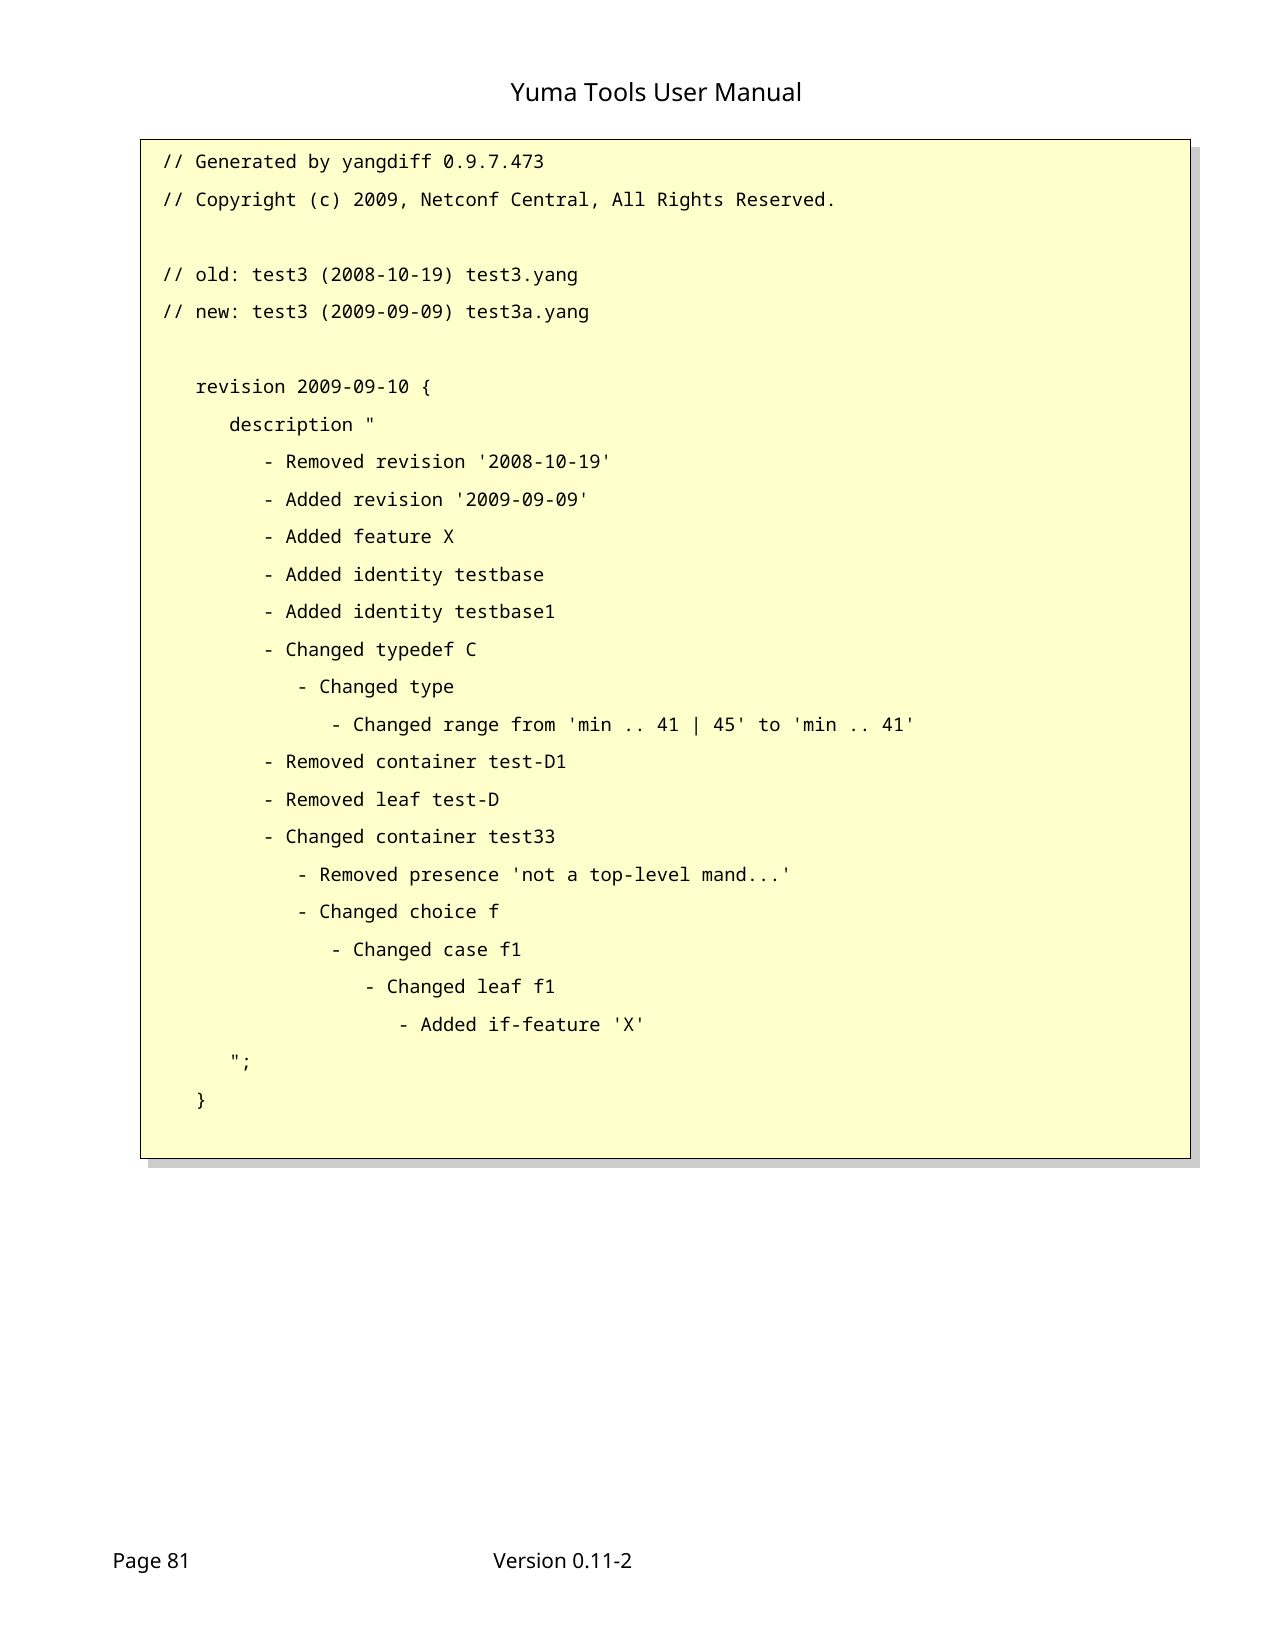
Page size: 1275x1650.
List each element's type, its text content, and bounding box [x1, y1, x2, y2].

text - Changed container test33 [141, 813, 1190, 849]
text - Removed leaf test-D [141, 776, 1190, 812]
text - Added if-feature 'X' [141, 1001, 1190, 1037]
text - Added identity testbase1 [141, 588, 1190, 624]
text - Added revision '2009-09-09' [141, 476, 1190, 512]
text - Changed type [141, 663, 1190, 699]
text - Changed choice f [141, 888, 1190, 924]
text - Removed container test-D1 [141, 738, 1190, 774]
text description " [141, 401, 1190, 437]
text - Added feature X [141, 513, 1190, 549]
text // old: test3 (2008-10-19) test3.yang [141, 251, 1190, 287]
text // new: test3 (2009-09-09) test3a.yang [141, 288, 1190, 324]
text revision 2009-09-10 { [141, 363, 1190, 399]
text "; [141, 1038, 1190, 1074]
text - Removed presence 'not a top-level mand...' [141, 851, 1190, 887]
text - Added identity testbase [141, 551, 1190, 587]
text - Changed range from 'min .. 41 | 45' to 'min .. 41' [141, 701, 1190, 737]
text - Changed case f1 [141, 926, 1190, 962]
text - Removed revision '2008-10-19' [141, 438, 1190, 474]
text - Changed typedef C [141, 626, 1190, 662]
text // Generated by yangdiff 0.9.7.473 [141, 140, 1190, 174]
text - Changed leaf f1 [141, 963, 1190, 999]
text // Copyright (c) 2009, Netconf Central, All Rights Reserved. [141, 176, 1190, 212]
text } [141, 1076, 1190, 1112]
